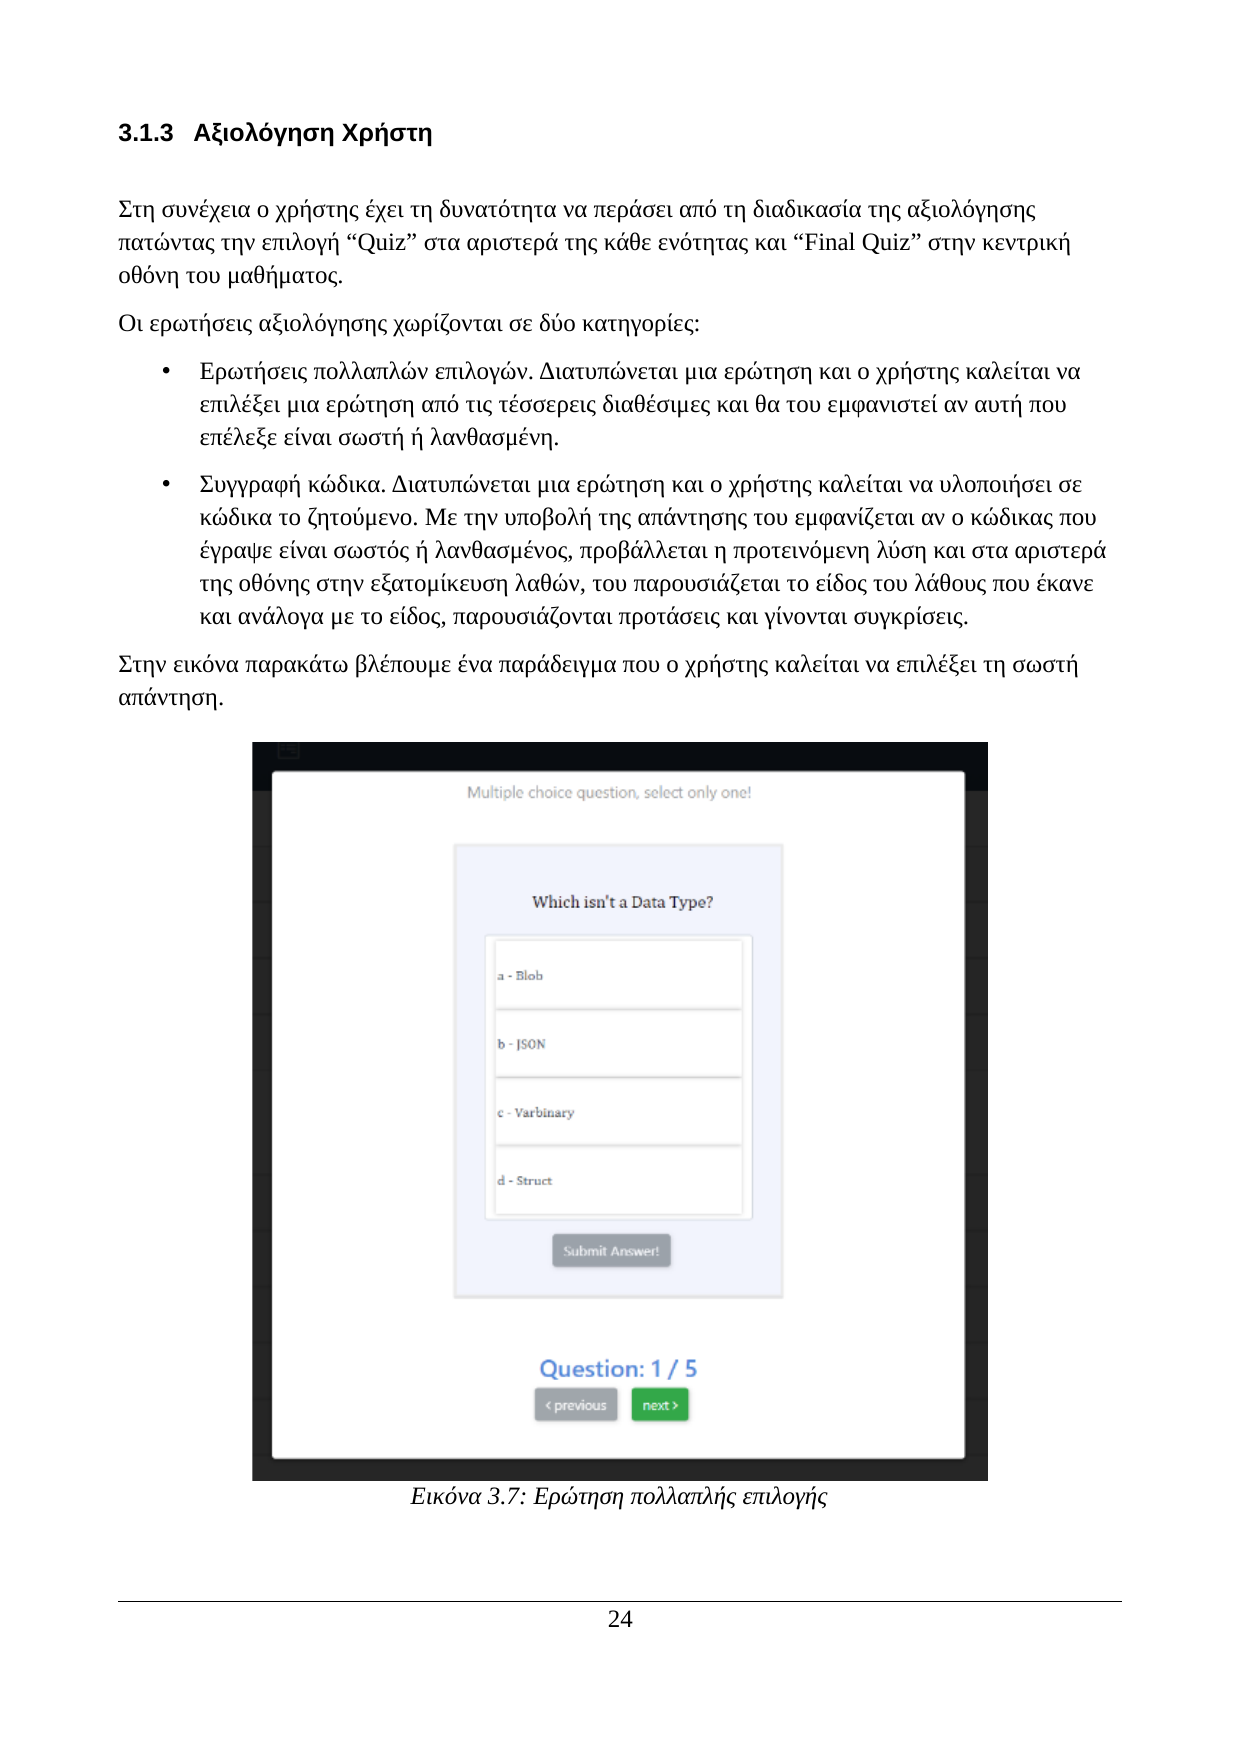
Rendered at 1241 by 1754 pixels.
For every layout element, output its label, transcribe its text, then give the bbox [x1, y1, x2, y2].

text Στην εικόνα παρακάτω βλέπουμε ένα παράδειγμα που ο χρήστης καλείται να επιλέξει τη σωστή απάντηση. [118, 649, 1122, 711]
list Συγγραφή κώδικα. Διατυπώνεται μια ερώτηση και ο χρήστης καλείται να υλοποιήσει σε κώδικα το ζητούμενο. Με την υποβολή της απάντησης του εμφανίζεται αν ο κώδικας που έγραψε είναι σωστός ή λανθασμένος, προβάλλεται η προτεινόμενη λύση και στα αριστερά της οθόνης στην εξατομίκευση λαθών, του παρουσιάζεται το είδος του λάθους που έκανε και ανάλογα με το είδος, παρουσιάζονται προτάσεις και γίνονται συγκρίσεις. [162, 469, 1122, 630]
text Οι ερωτήσεις αξιολόγησης χωρίζονται σε δύο κατηγορίες: [118, 308, 1122, 337]
text Εικόνα 3.7: Ερώτηση πολλαπλής επιλογής [252, 1481, 988, 1510]
text Στη συνέχεια ο χρήστης έχει τη δυνατότητα να περάσει από τη διαδικασία της αξιολόγησης πατώντας την επιλογή “Quiz” στα αριστερά της κάθε ενότητας και “Final Quiz” στην κεντρική οθόνη του μαθήματος. [118, 194, 1122, 289]
picture [252, 742, 988, 1481]
list Ερωτήσεις πολλαπλών επιλογών. Διατυπώνεται μια ερώτηση και ο χρήστης καλείται να επιλέξει μια ερώτηση από τις τέσσερεις διαθέσιμες και θα του εμφανιστεί αν αυτή που επέλεξε είναι σωστή ή λανθασμένη. [162, 356, 1122, 451]
subtitle Αξιολόγηση Χρήστη [118, 118, 1122, 147]
